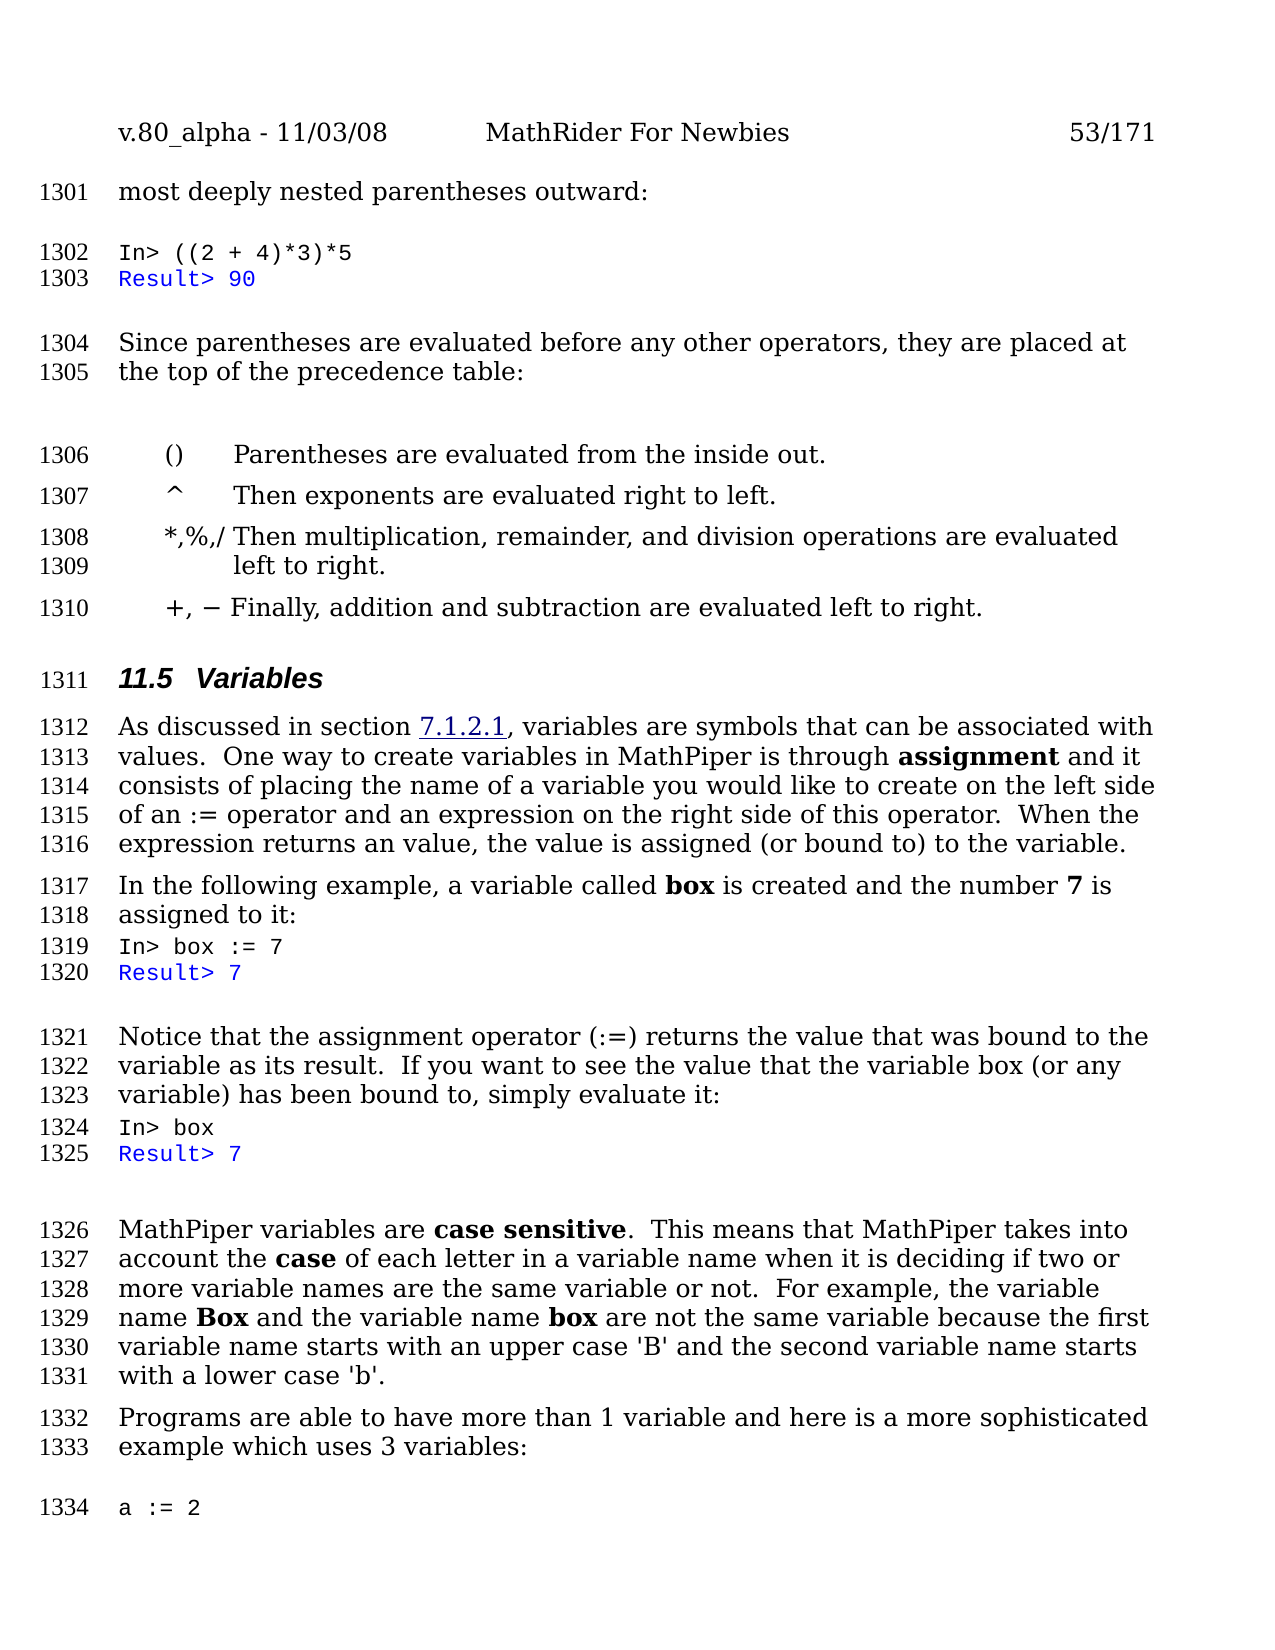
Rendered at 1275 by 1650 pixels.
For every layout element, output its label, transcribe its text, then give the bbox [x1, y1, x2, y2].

text In> box := 7 [118, 935, 1157, 961]
subtitle Variables [118, 661, 1157, 694]
text Result> 7 [118, 961, 1157, 987]
text As discussed in section 7.1.2.1, variables are symbols that can be associated with values. One way to create variables in MathPiper is through assignment and it consists of placing the name of a variable you would like to create on the left side of an := operator and an expression on the right side of this operator. When the expression returns an value, the value is assigned (or bound to) to the variable. [118, 713, 1157, 859]
text Notice that the assignment operator (:=) returns the value that was bound to the variable as its result. If you want to see the value that the variable box (or any variable) has been bound to, simply evaluate it: [118, 1022, 1157, 1110]
text () Parentheses are evaluated from the inside out. [164, 440, 1157, 469]
text Programs are able to have more than 1 variable and here is a more sophisticated example which uses 3 variables: [118, 1403, 1157, 1461]
text In> box [118, 1116, 1157, 1142]
text In the following example, a variable called box is created and the number 7 is assigned to it: [118, 871, 1157, 929]
text +, − Finally, addition and subtraction are evaluated left to right. [164, 593, 1157, 622]
text Result> 7 [118, 1142, 1157, 1168]
text In> ((2 + 4)*3)*5 [118, 241, 1157, 267]
text *,%,/ Then multiplication, remainder, and division operations are evaluated left to right. [164, 522, 1157, 581]
text Since parentheses are evaluated before any other operators, they are placed at the top of the precedence table: [118, 328, 1157, 387]
text ^ Then exponents are evaluated right to left. [164, 481, 1157, 510]
text most deeply nested parentheses outward: [118, 177, 1157, 206]
text a := 2 [118, 1496, 1157, 1522]
text Result> 90 [118, 267, 1157, 293]
text MathPiper variables are case sensitive. This means that MathPiper takes into account the case of each letter in a variable name when it is deciding if two or more variable names are the same variable or not. For example, the variable name Box and the variable name box are not the same variable because the first variable name starts with an upper case 'B' and the second variable name starts with a lower case 'b'. [118, 1215, 1157, 1391]
